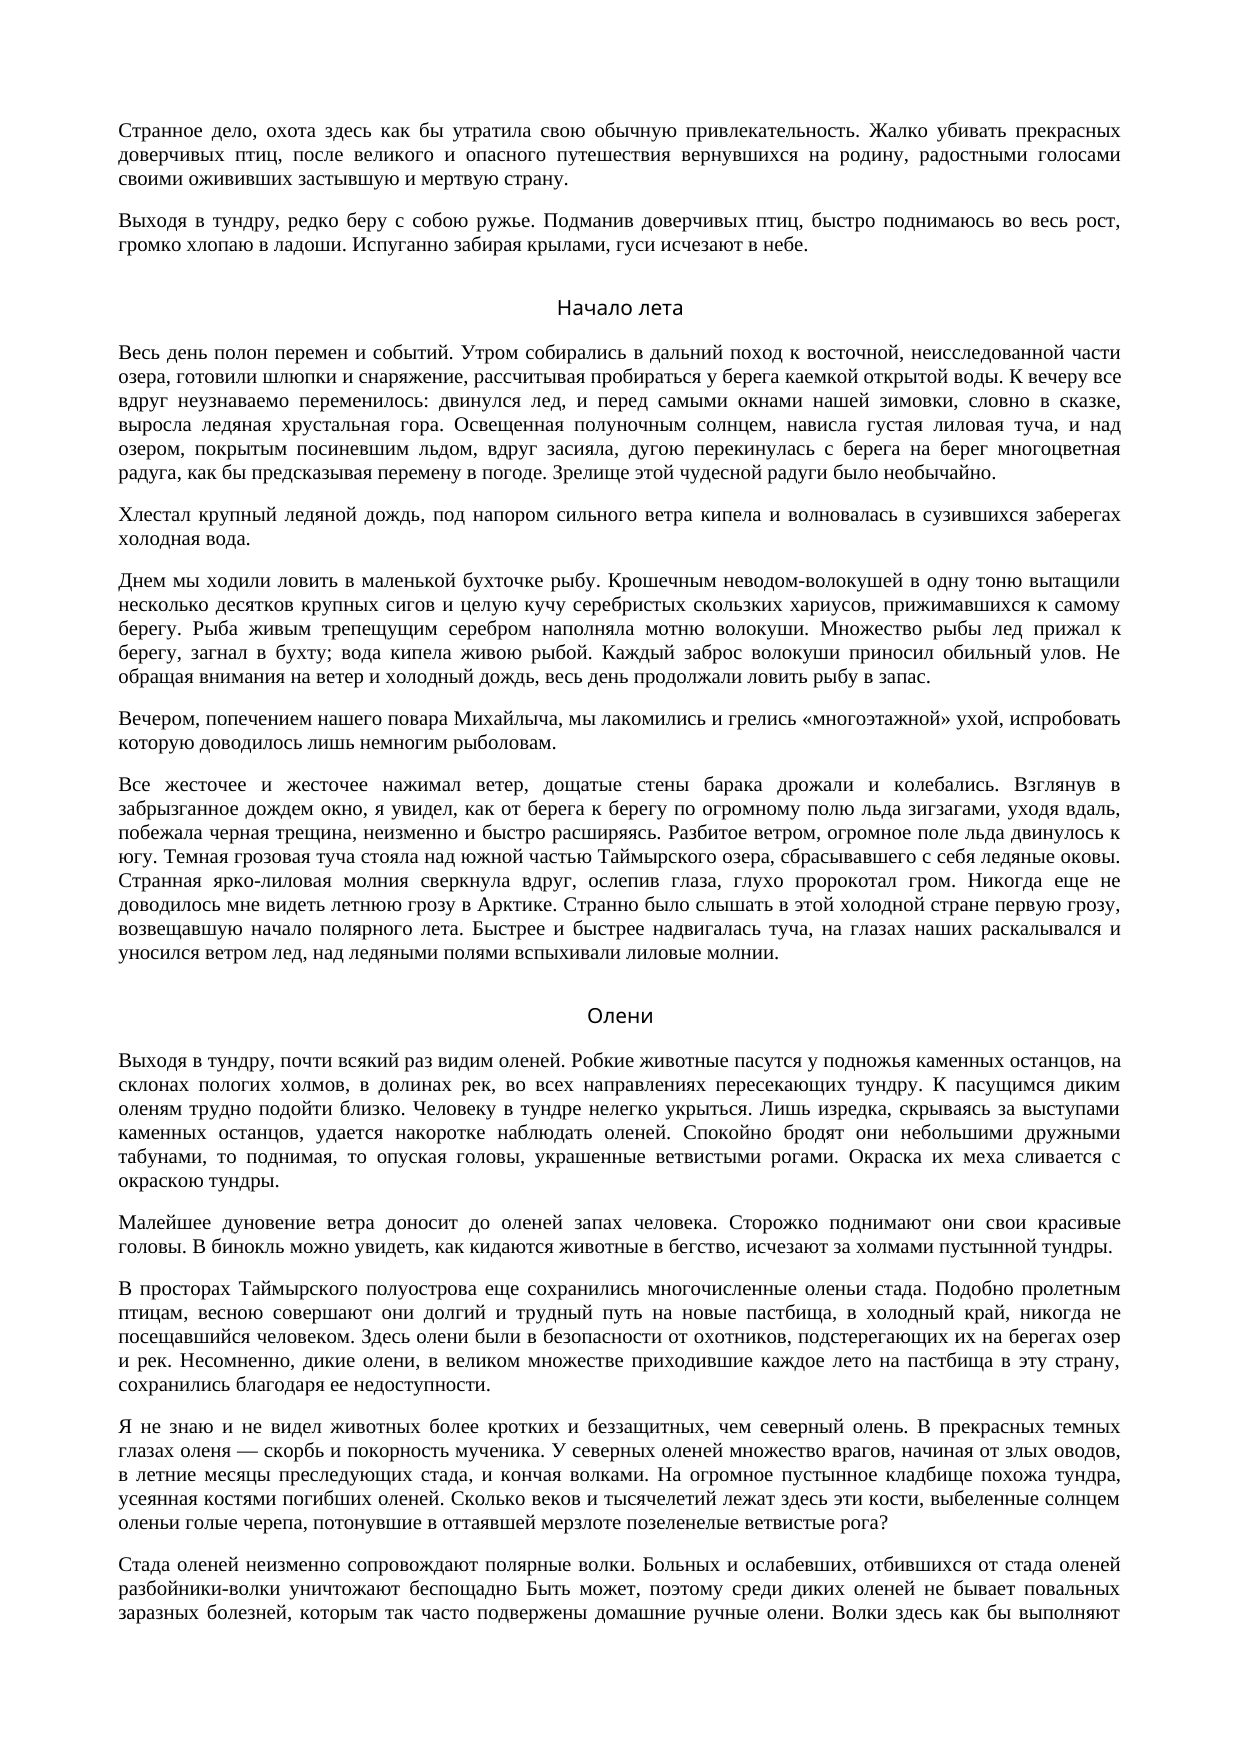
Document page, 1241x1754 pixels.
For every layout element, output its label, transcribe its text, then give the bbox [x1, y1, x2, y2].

text Весь день полон перемен и событий. Утром собирались в дальний поход к восточной, неисследованной части озера, готовили шлюпки и снаряжение, рассчитывая пробираться у берега каемкой открытой воды. К вечеру все вдруг неузнаваемо переменилось: двинулся лед, и перед самыми окнами нашей зимовки, словно в сказке, выросла ледяная хрустальная гора. Освещенная полуночным солнцем, нависла густая лиловая туча, и над озером, покрытым посиневшим льдом, вдруг засияла, дугою перекинулась с берега на берег многоцветная радуга, как бы предсказывая перемену в погоде. Зрелище этой чудесной радуги было необычайно. [118, 340, 1122, 484]
text Вечером, попечением нашего повара Михайлыча, мы лакомились и грелись «многоэтажной» ухой, испробовать которую доводилось лишь немногим рыболовам. [118, 706, 1122, 754]
subtitle Олени [118, 1001, 1122, 1029]
text Все жесточее и жесточее нажимал ветер, дощатые стены барака дрожали и колебались. Взглянув в забрызганное дождем окно, я увидел, как от берега к берегу по огромному полю льда зигзагами, уходя вдаль, побежала черная трещина, неизменно и быстро расширяясь. Разбитое ветром, огромное поле льда двинулось к югу. Темная грозовая туча стояла над южной частью Таймырского озера, сбрасывавшего с себя ледяные оковы. Странная ярко-лиловая молния сверкнула вдруг, ослепив глаза, глухо пророкотал гром. Никогда еще не доводилось мне видеть летнюю грозу в Арктике. Странно было слышать в этой холодной стране первую грозу, возвещавшую начало полярного лета. Быстрее и быстрее надвигалась туча, на глазах наших раскалывался и уносился ветром лед, над ледяными полями вспыхивали лиловые молнии. [118, 772, 1122, 964]
text Я не знаю и не видел животных более кротких и беззащитных, чем северный олень. В прекрасных темных глазах оленя — скорбь и покорность мученика. У северных оленей множество врагов, начиная от злых оводов, в летние месяцы преследующих стада, и кончая волками. На огромное пустынное кладбище похожа тундра, усеянная костями погибших оленей. Сколько веков и тысячелетий лежат здесь эти кости, выбеленные солнцем оленьи голые черепа, потонувшие в оттаявшей мерзлоте позеленелые ветвистые рога? [118, 1414, 1122, 1534]
text Хлестал крупный ледяной дождь, под напором сильного ветра кипела и волновалась в сузившихся заберегах холодная вода. [118, 502, 1122, 550]
text Стада оленей неизменно сопровождают полярные волки. Больных и ослабевших, отбившихся от стада оленей разбойники-волки уничтожают беспощадно Быть может, поэтому среди диких оленей не бывает повальных заразных болезней, которым так часто подвержены домашние ручные олени. Волки здесь как бы выполняют [118, 1552, 1122, 1624]
text Днем мы ходили ловить в маленькой бухточке рыбу. Крошечным неводом-волокушей в одну тоню вытащили несколько десятков крупных сигов и целую кучу серебристых скользких хариусов, прижимавшихся к самому берегу. Рыба живым трепещущим серебром наполняла мотню волокуши. Множество рыбы лед прижал к берегу, загнал в бухту; вода кипела живою рыбой. Каждый заброс волокуши приносил обильный улов. Не обращая внимания на ветер и холодный дождь, весь день продолжали ловить рыбу в запас. [118, 568, 1122, 688]
text В просторах Таймырского полуострова еще сохранились многочисленные оленьи стада. Подобно пролетным птицам, весною совершают они долгий и трудный путь на новые пастбища, в холодный край, никогда не посещавшийся человеком. Здесь олени были в безопасности от охотников, подстерегающих их на берегах озер и рек. Несомненно, дикие олени, в великом множестве приходившие каждое лето на пастбища в эту страну, сохранились благодаря ее недоступности. [118, 1276, 1122, 1396]
subtitle Начало лета [118, 293, 1122, 321]
text Выходя в тундру, почти всякий раз видим оленей. Робкие животные пасутся у подножья каменных останцов, на склонах пологих холмов, в долинах рек, во всех направлениях пересекающих тундру. К пасущимся диким оленям трудно подойти близко. Человеку в тундре нелегко укрыться. Лишь изредка, скрываясь за выступами каменных останцов, удается накоротке наблюдать оленей. Спокойно бродят они небольшими дружными табунами, то поднимая, то опуская головы, украшенные ветвистыми рогами. Окраска их меха сливается с окраскою тундры. [118, 1048, 1122, 1192]
text Выходя в тундру, редко беру с собою ружье. Подманив доверчивых птиц, быстро поднимаюсь во весь рост, громко хлопаю в ладоши. Испуганно забирая крылами, гуси исчезают в небе. [118, 208, 1122, 256]
text Странное дело, охота здесь как бы утратила свою обычную привлекательность. Жалко убивать прекрасных доверчивых птиц, после великого и опасного путешествия вернувшихся на родину, радостными голосами своими ожививших застывшую и мертвую страну. [118, 118, 1122, 190]
text Малейшее дуновение ветра доносит до оленей запах человека. Сторожко поднимают они свои красивые головы. В бинокль можно увидеть, как кидаются животные в бегство, исчезают за холмами пустынной тундры. [118, 1210, 1122, 1258]
